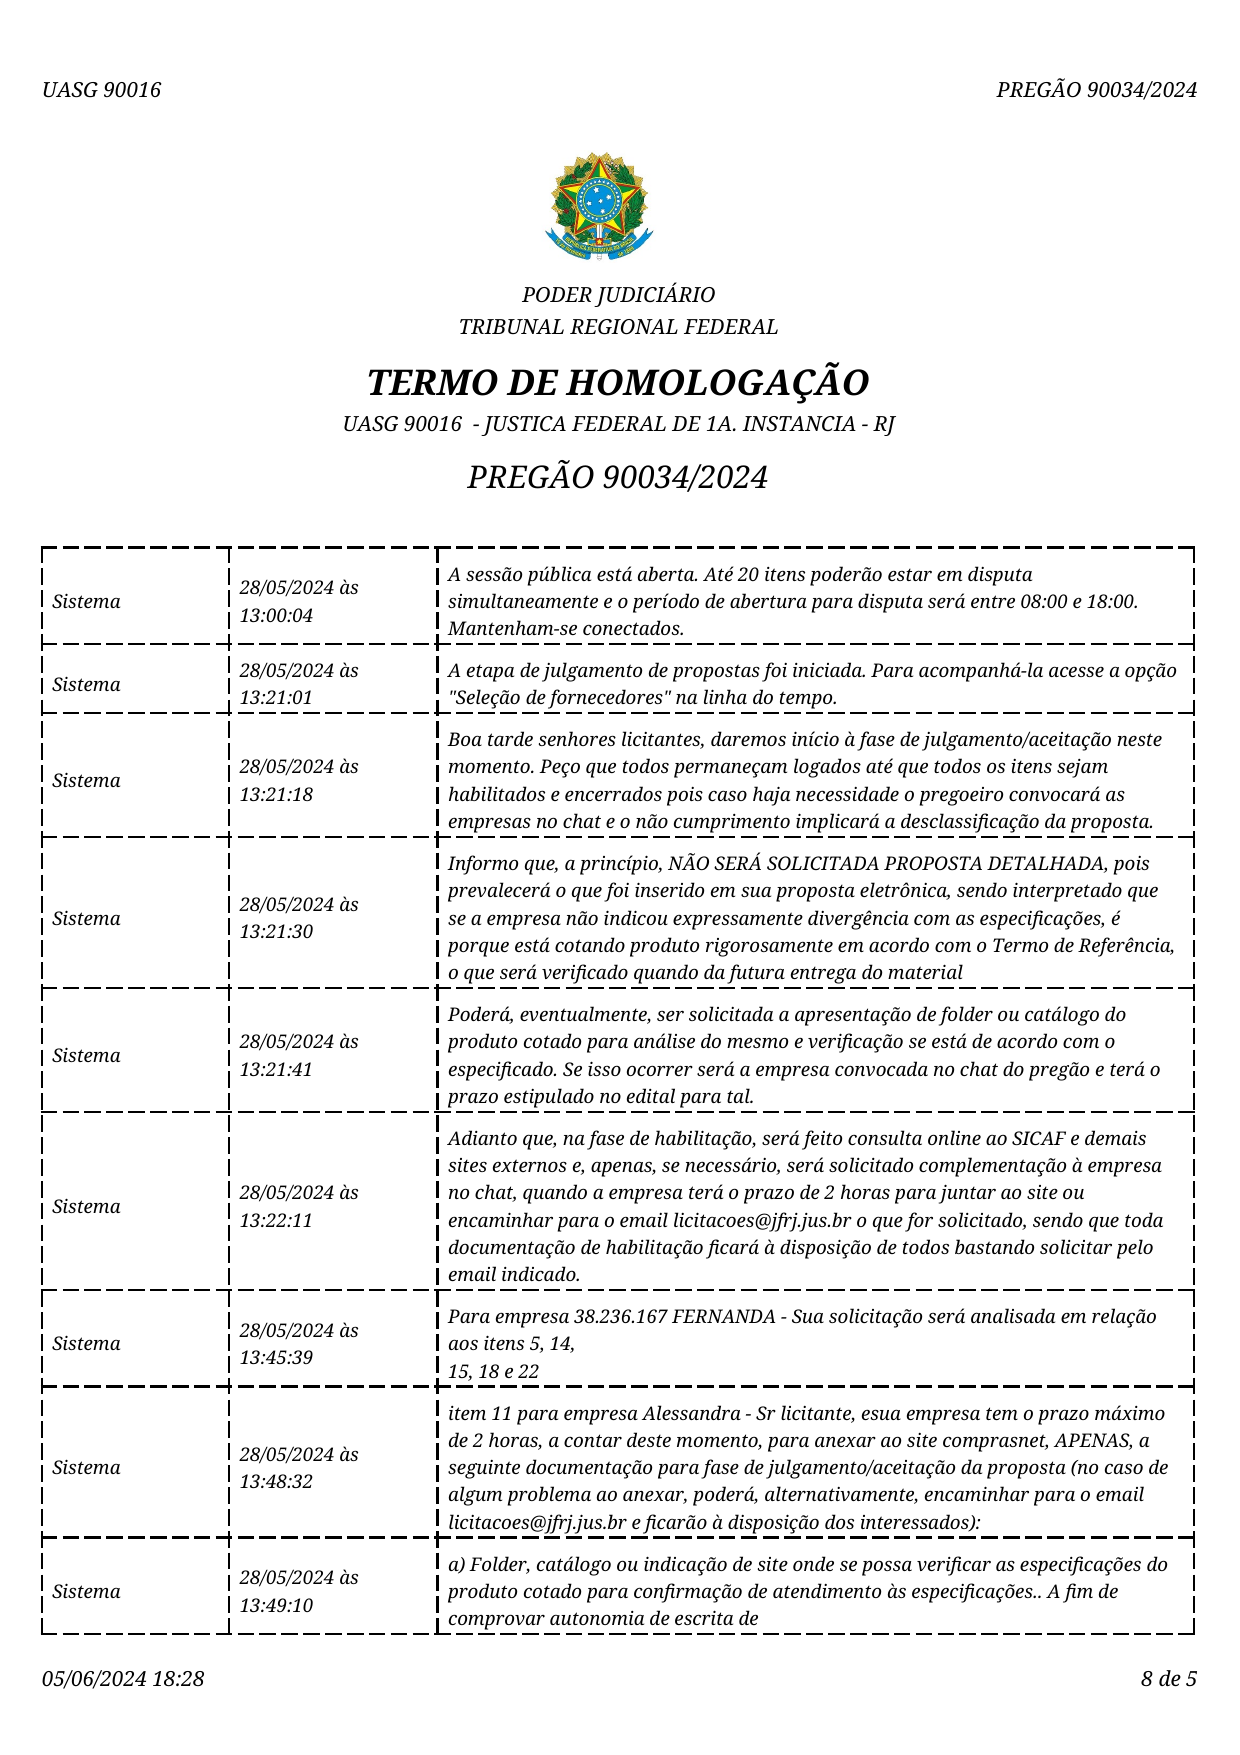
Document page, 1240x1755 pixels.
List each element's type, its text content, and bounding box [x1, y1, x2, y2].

table_cell Para empresa 38.236.167 FERNANDA - Sua solicitação será analisada em relação aos itens 5, 14, 15, 18 e 22 [438, 1289, 1194, 1385]
table_cell Sistema [42, 987, 229, 1111]
table_cell Sistema [42, 836, 229, 987]
text PODER JUDICIÁRIO [42, 280, 1198, 308]
subtitle PREGÃO 90034/2024 [42, 455, 1198, 498]
table_cell Sistema [42, 1536, 229, 1633]
table_header 28/05/2024 às 13:00:04 [229, 546, 437, 643]
table_cell Sistema [42, 1111, 229, 1289]
table_header A sessão pública está aberta. Até 20 itens poderão estar em disputa simultaneamente e o período de abertura para disputa será entre 08:00 e 18:00. Mantenham-se conectados. [438, 546, 1194, 643]
table_cell Sistema [42, 643, 229, 712]
table_cell Poderá, eventualmente, ser solicitada a apresentação de folder ou catálogo do produto cotado para análise do mesmo e verificação se está de acordo com o especificado. Se isso ocorrer será a empresa convocada no chat do pregão e terá o prazo estipulado no edital para tal. [438, 987, 1194, 1111]
table_cell 28/05/2024 às 13:22:11 [229, 1111, 437, 1289]
table_cell Sistema [42, 712, 229, 836]
table_cell 28/05/2024 às 13:21:01 [229, 643, 437, 712]
table_cell Informo que, a princípio, NÃO SERÁ SOLICITADA PROPOSTA DETALHADA, pois prevalecerá o que foi inserido em sua proposta eletrônica, sendo interpretado que se a empresa não indicou expressamente divergência com as especificações, é porque está cotando produto rigorosamente em acordo com o Termo de Referência, o que será verificado quando da futura entrega do material [438, 836, 1194, 987]
table_cell 28/05/2024 às 13:48:32 [229, 1385, 437, 1536]
table_cell 28/05/2024 às 13:21:18 [229, 712, 437, 836]
subtitle TERMO DE HOMOLOGAÇÃO [42, 358, 1198, 406]
table_cell Sistema [42, 1385, 229, 1536]
table_cell Sistema [42, 1289, 229, 1385]
table_cell 28/05/2024 às 13:45:39 [229, 1289, 437, 1385]
table_cell A etapa de julgamento de propostas foi iniciada. Para acompanhá-la acesse a opção "Seleção de fornecedores" na linha do tempo. [438, 643, 1194, 712]
table_cell 28/05/2024 às 13:21:41 [229, 987, 437, 1111]
table_cell a) Folder, catálogo ou indicação de site onde se possa verificar as especificações do produto cotado para confirmação de atendimento às especificações.. A fim de comprovar autonomia de escrita de [438, 1536, 1194, 1633]
table_cell item 11 para empresa Alessandra - Sr licitante, esua empresa tem o prazo máximo de 2 horas, a contar deste momento, para anexar ao site comprasnet, APENAS, a seguinte documentação para fase de julgamento/aceitação da proposta (no caso de algum problema ao anexar, poderá, alternativamente, encaminhar para o email licitacoes@jfrj.jus.br e ficarão à disposição dos interessados): [438, 1385, 1194, 1536]
table_cell 28/05/2024 às 13:49:10 [229, 1536, 437, 1633]
table_cell Adianto que, na fase de habilitação, será feito consulta online ao SICAF e demais sites externos e, apenas, se necessário, será solicitado complementação à empresa no chat, quando a empresa terá o prazo de 2 horas para juntar ao site ou encaminhar para o email licitacoes@jfrj.jus.br o que for solicitado, sendo que toda documentação de habilitação ficará à disposição de todos bastando solicitar pelo email indicado. [438, 1111, 1194, 1289]
table_cell Boa tarde senhores licitantes, daremos início à fase de julgamento/aceitação neste momento. Peço que todos permaneçam logados até que todos os itens sejam habilitados e encerrados pois caso haja necessidade o pregoeiro convocará as empresas no chat e o não cumprimento implicará a desclassificação da proposta. [438, 712, 1194, 836]
text UASG 90016 - JUSTICA FEDERAL DE 1A. INSTANCIA - RJ [42, 409, 1198, 438]
table_cell 28/05/2024 às 13:21:30 [229, 836, 437, 987]
text TRIBUNAL REGIONAL FEDERAL [42, 312, 1198, 340]
table_header Sistema [42, 546, 229, 643]
